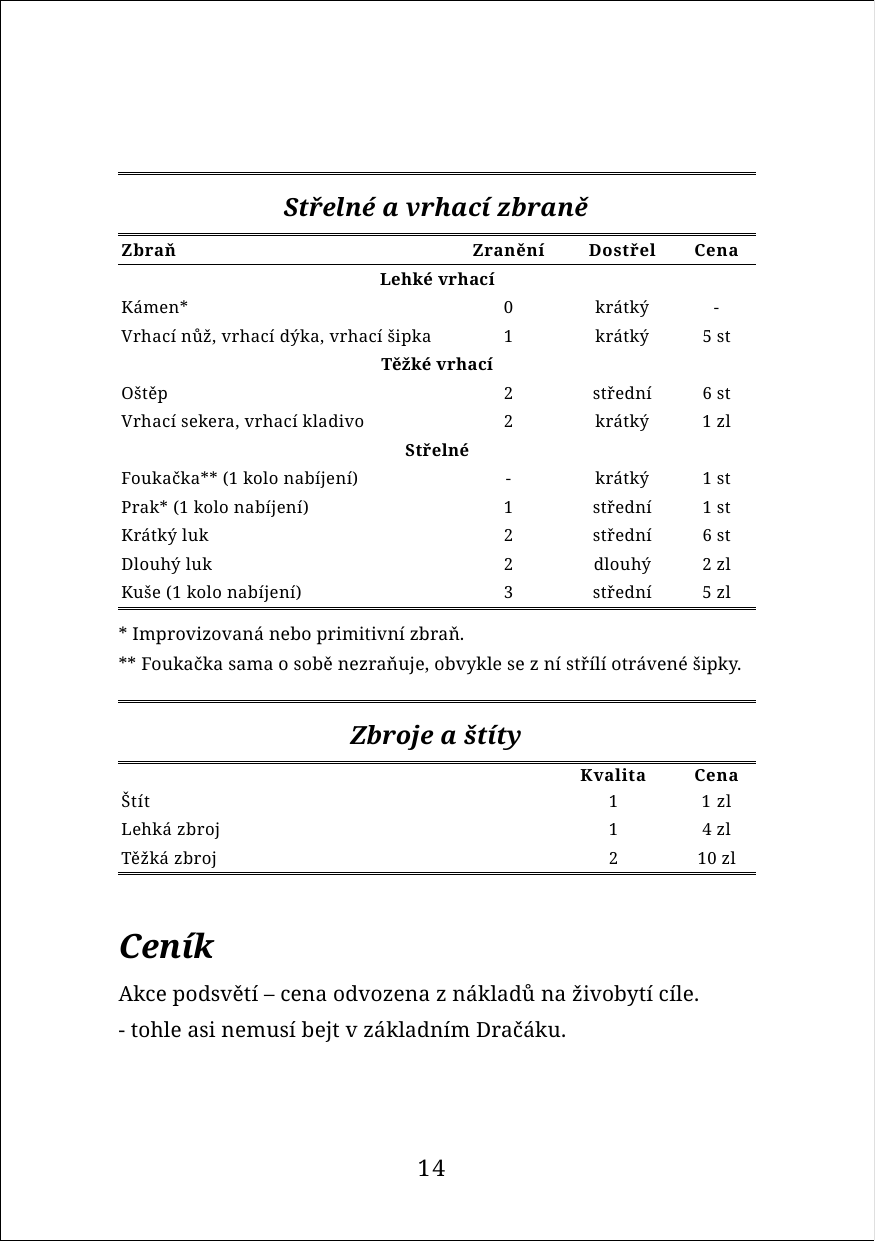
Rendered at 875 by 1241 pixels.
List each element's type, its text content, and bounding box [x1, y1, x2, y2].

table_cell 2 zl [677, 550, 756, 578]
table_cell střední [568, 521, 677, 550]
table_cell 2 [449, 521, 567, 550]
table_cell krátký [568, 464, 677, 493]
table_cell 10 zl [677, 844, 756, 872]
table_cell 1 [550, 815, 677, 843]
table_cell Těžká zbroj [118, 844, 549, 872]
table_cell 5 zl [677, 578, 756, 607]
table_cell střední [568, 379, 677, 407]
table_cell 1 zl [677, 407, 756, 436]
table_cell dlouhý [568, 550, 677, 578]
table_header Zbroje a štíty [118, 703, 756, 761]
table_cell 1 zl [677, 786, 756, 815]
table_cell 1 [449, 321, 567, 350]
table_cell Foukačka** (1 kolo nabíjení) [118, 464, 449, 493]
table_cell krátký [568, 407, 677, 436]
table_cell 6 st [677, 379, 756, 407]
table_cell Vrhací nůž, vrhací dýka, vrhací šipka [118, 321, 449, 350]
table_cell 1 [449, 493, 567, 521]
table_cell - [449, 464, 567, 493]
table_cell střední [568, 578, 677, 607]
table_cell Kámen* [118, 293, 449, 321]
table_cell Prak* (1 kolo nabíjení) [118, 493, 449, 521]
table_cell Zbraň [118, 236, 449, 264]
table_cell Cena [677, 764, 756, 786]
table_cell 2 [449, 550, 567, 578]
table_cell 2 [550, 844, 677, 872]
table_cell 0 [449, 293, 567, 321]
table_cell Těžké vrhací [118, 350, 756, 378]
table_cell Cena [677, 236, 756, 264]
table_cell krátký [568, 321, 677, 350]
subtitle Ceník [118, 922, 756, 968]
table_cell Štít [118, 786, 549, 815]
table_cell Lehké vrhací [118, 265, 756, 293]
text * Improvizovaná nebo primitivní zbraň. ** Foukačka sama o sobě nezraňuje, obvykle se z ní střílí otrávené šipky. [118, 622, 756, 676]
table_cell Dostřel [568, 236, 677, 264]
table_cell Dlouhý luk [118, 550, 449, 578]
table_cell Kuše (1 kolo nabíjení) [118, 578, 449, 607]
table_cell 4 zl [677, 815, 756, 843]
table_cell 6 st [677, 521, 756, 550]
table_cell 2 [449, 379, 567, 407]
table_cell Krátký luk [118, 521, 449, 550]
table_cell Střelné [118, 436, 756, 464]
text Akce podsvětí – cena odvozena z nákladů na živobytí cíle. - tohle asi nemusí bejt v základním Dračáku. [118, 979, 756, 1043]
table_cell 1 [550, 786, 677, 815]
table_cell 5 st [677, 321, 756, 350]
table_cell [118, 764, 549, 786]
table_cell Oštěp [118, 379, 449, 407]
table_cell 2 [449, 407, 567, 436]
table_cell střední [568, 493, 677, 521]
table_cell 1 st [677, 493, 756, 521]
table_cell Zranění [449, 236, 567, 264]
table_cell 3 [449, 578, 567, 607]
table_cell Vrhací sekera, vrhací kladivo [118, 407, 449, 436]
table_cell Lehká zbroj [118, 815, 549, 843]
table_cell - [677, 293, 756, 321]
table_cell 1 st [677, 464, 756, 493]
table_cell Kvalita [550, 764, 677, 786]
table_header Střelné a vrhací zbraně [118, 175, 756, 232]
table_cell krátký [568, 293, 677, 321]
